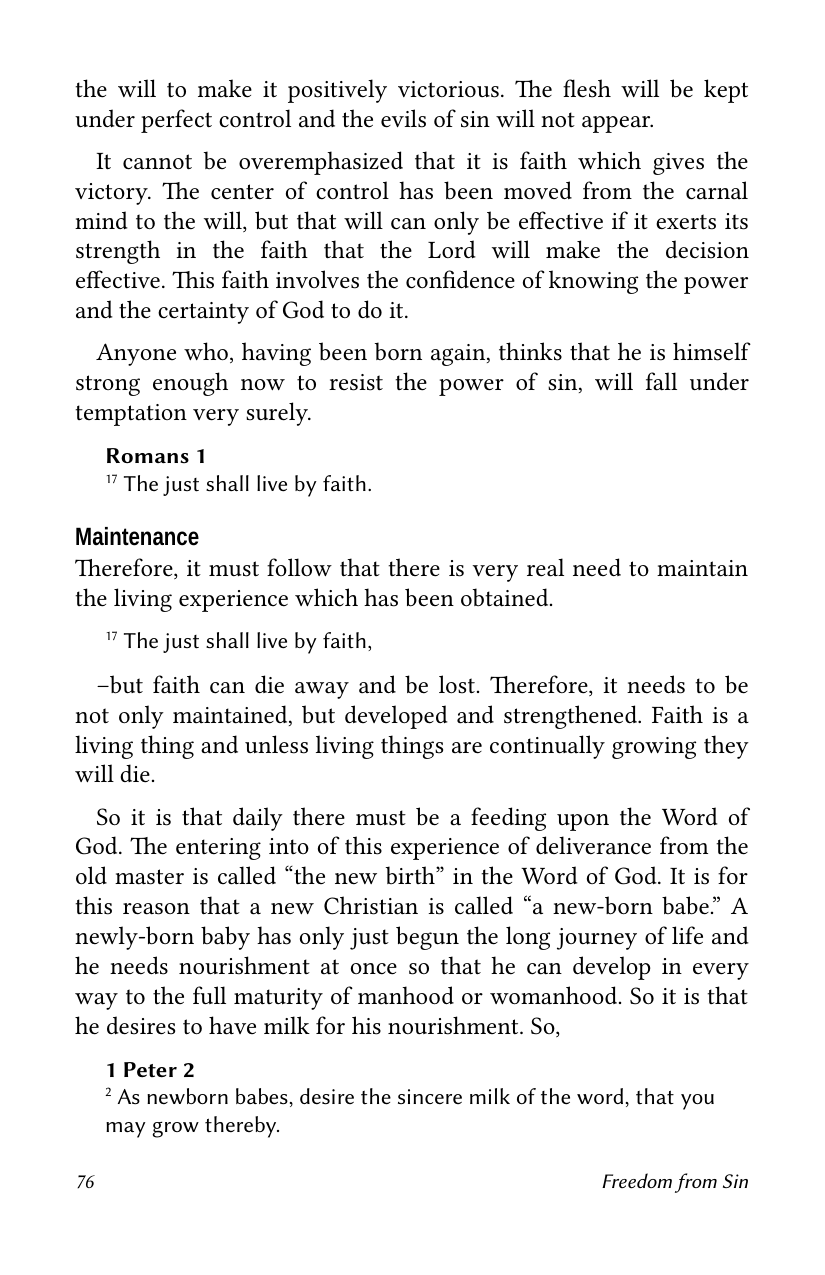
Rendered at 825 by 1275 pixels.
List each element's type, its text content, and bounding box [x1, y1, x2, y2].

text Therefore, it must follow that there is very real need to maintain the living experience which has been obtained. [75, 554, 750, 612]
text 1 Peter 2 [105, 1057, 750, 1083]
text It cannot be overemphasized that it is faith which gives the victory. The center of control has been moved from the carnal mind to the will, but that will can only be effective if it exerts its strength in the faith that the Lord will make the decision effective. This faith involves the confidence of knowing the power and the certainty of God to do it. [75, 147, 750, 325]
text the will to make it positively victorious. The flesh will be kept under perfect control and the evils of sin will not appear. [75, 75, 750, 133]
subtitle Maintenance [75, 522, 750, 551]
text 17 The just shall live by faith, [105, 628, 720, 654]
text So it is that daily there must be a feeding upon the Word of God. The entering into of this experience of deliverance from the old master is called “the new birth” in the Word of God. It is for this reason that a new Christian is called “a new-born babe.” A newly-born baby has only just begun the long journey of life and he needs nourishment at once so that he can develop in every way to the full maturity of manhood or womanhood. So it is that he desires to have milk for his nourishment. So, [75, 802, 750, 1040]
text –but faith can die away and be lost. Therefore, it needs to be not only maintained, but developed and strengthened. Faith is a living thing and unless living things are continually growing they will die. [75, 671, 750, 789]
text 2 As newborn babes, desire the sincere milk of the word, that you may grow thereby. [105, 1084, 720, 1138]
text Anyone who, having been born again, thinks that he is himself strong enough now to resist the power of sin, will fall under temptation very surely. [75, 338, 750, 427]
text Romans 1 [105, 443, 750, 469]
text 17 The just shall live by faith. [105, 471, 720, 497]
